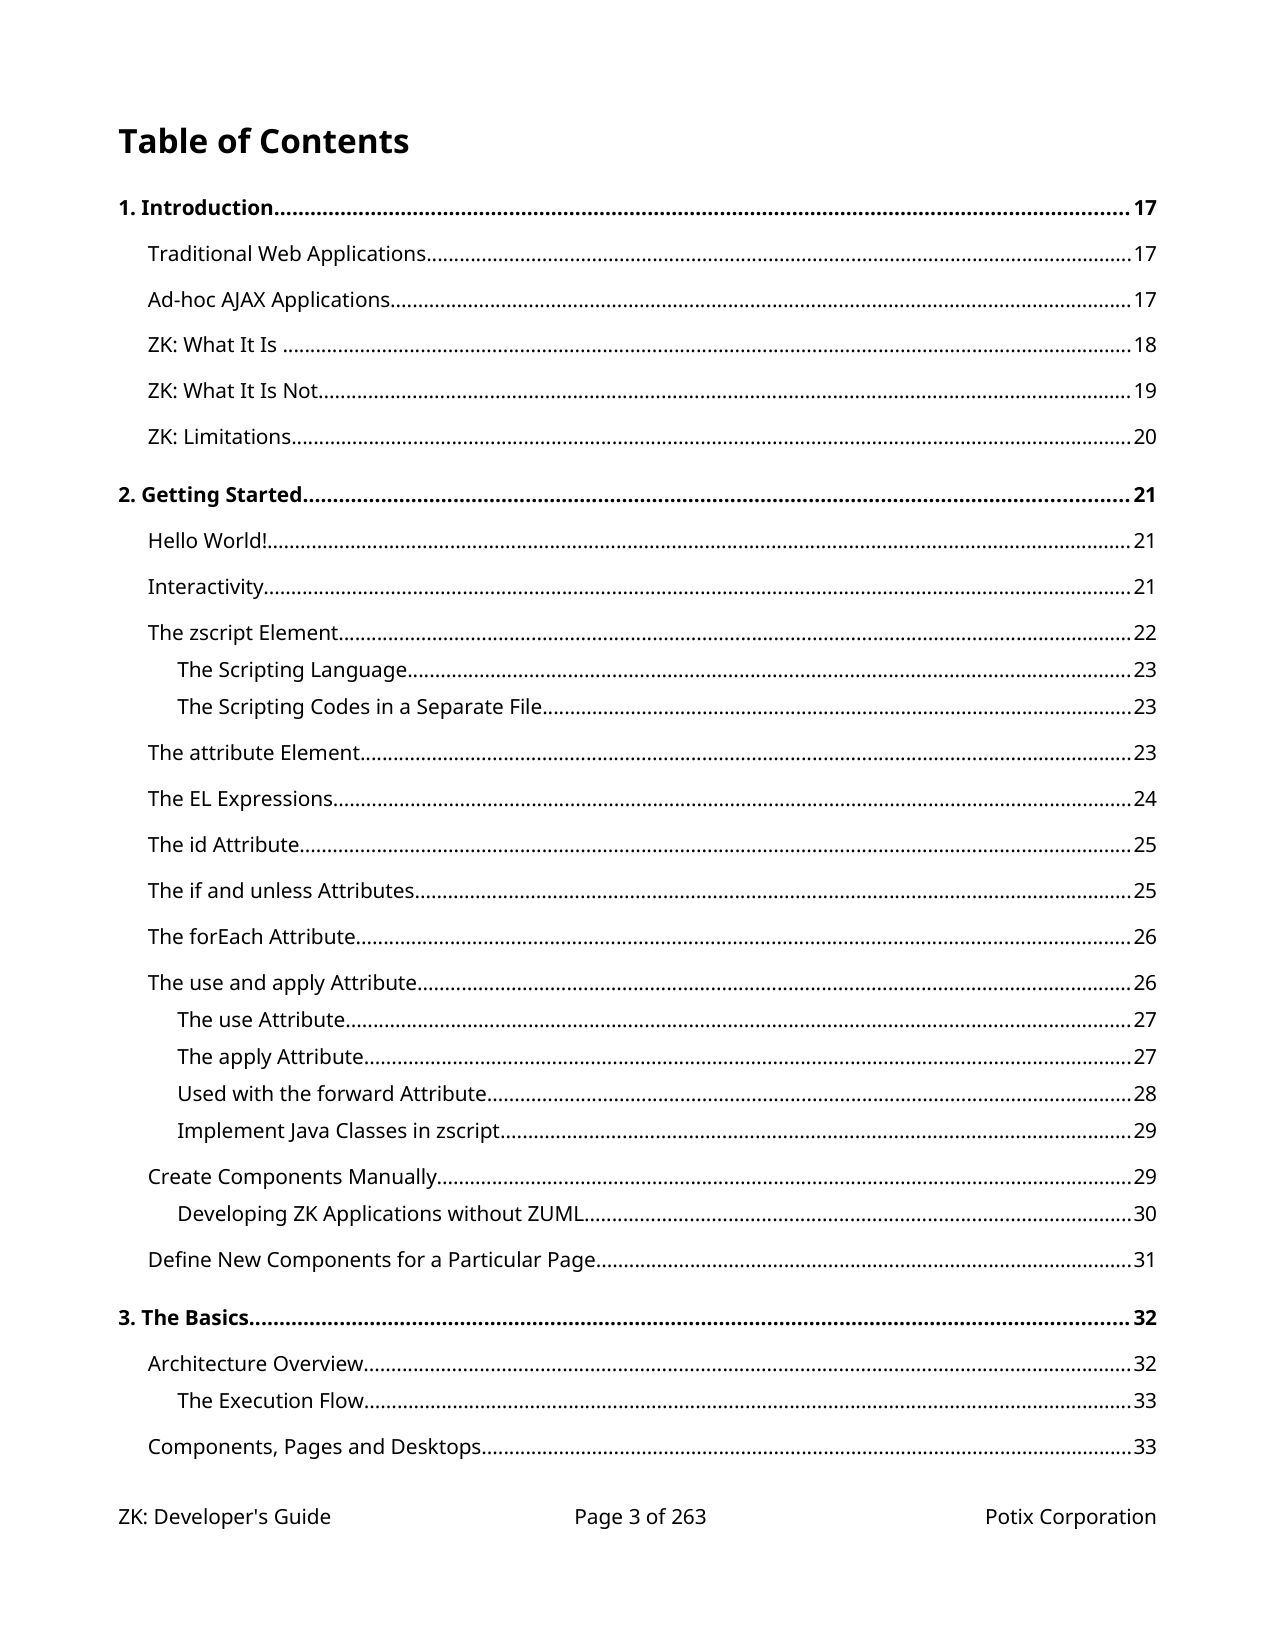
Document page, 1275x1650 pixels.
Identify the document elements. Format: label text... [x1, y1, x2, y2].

text Create Components Manually 29 [148, 1162, 1157, 1190]
text The id Attribute 25 [148, 830, 1157, 858]
text Define New Components for a Particular Page 31 [148, 1245, 1157, 1273]
text The zscript Element 22 [148, 618, 1157, 646]
text The use and apply Attribute 26 [148, 968, 1157, 996]
text Implement Java Classes in zscript 29 [177, 1116, 1157, 1144]
text The Scripting Codes in a Separate File 23 [177, 692, 1157, 720]
text Traditional Web Applications 17 [148, 239, 1157, 267]
text The forEach Attribute 26 [148, 922, 1157, 950]
text 3. The Basics 32 [118, 1303, 1157, 1331]
text Ad-hoc AJAX Applications 17 [148, 285, 1157, 313]
text The if and unless Attributes 25 [148, 876, 1157, 904]
text The EL Expressions 24 [148, 784, 1157, 812]
text ZK: Limitations 20 [148, 422, 1157, 451]
text ZK: What It Is Not 19 [148, 377, 1157, 405]
text Interactivity 21 [148, 572, 1157, 600]
text The Scripting Language 23 [177, 655, 1157, 683]
text Used with the forward Attribute 28 [177, 1079, 1157, 1107]
text Architecture Overview 32 [148, 1349, 1157, 1377]
text ZK: What It Is 18 [148, 331, 1157, 359]
text The attribute Element 23 [148, 738, 1157, 766]
text 2. Getting Started 21 [118, 480, 1157, 508]
text Hello World! 21 [148, 526, 1157, 554]
text 1. Introduction 17 [118, 193, 1157, 221]
text The Execution Flow 33 [177, 1386, 1157, 1414]
text Developing ZK Applications without ZUML 30 [177, 1199, 1157, 1227]
text The use Attribute 27 [177, 1005, 1157, 1033]
subtitle Table of Contents [118, 118, 1157, 163]
text The apply Attribute 27 [177, 1042, 1157, 1070]
text Components, Pages and Desktops 33 [148, 1432, 1157, 1460]
